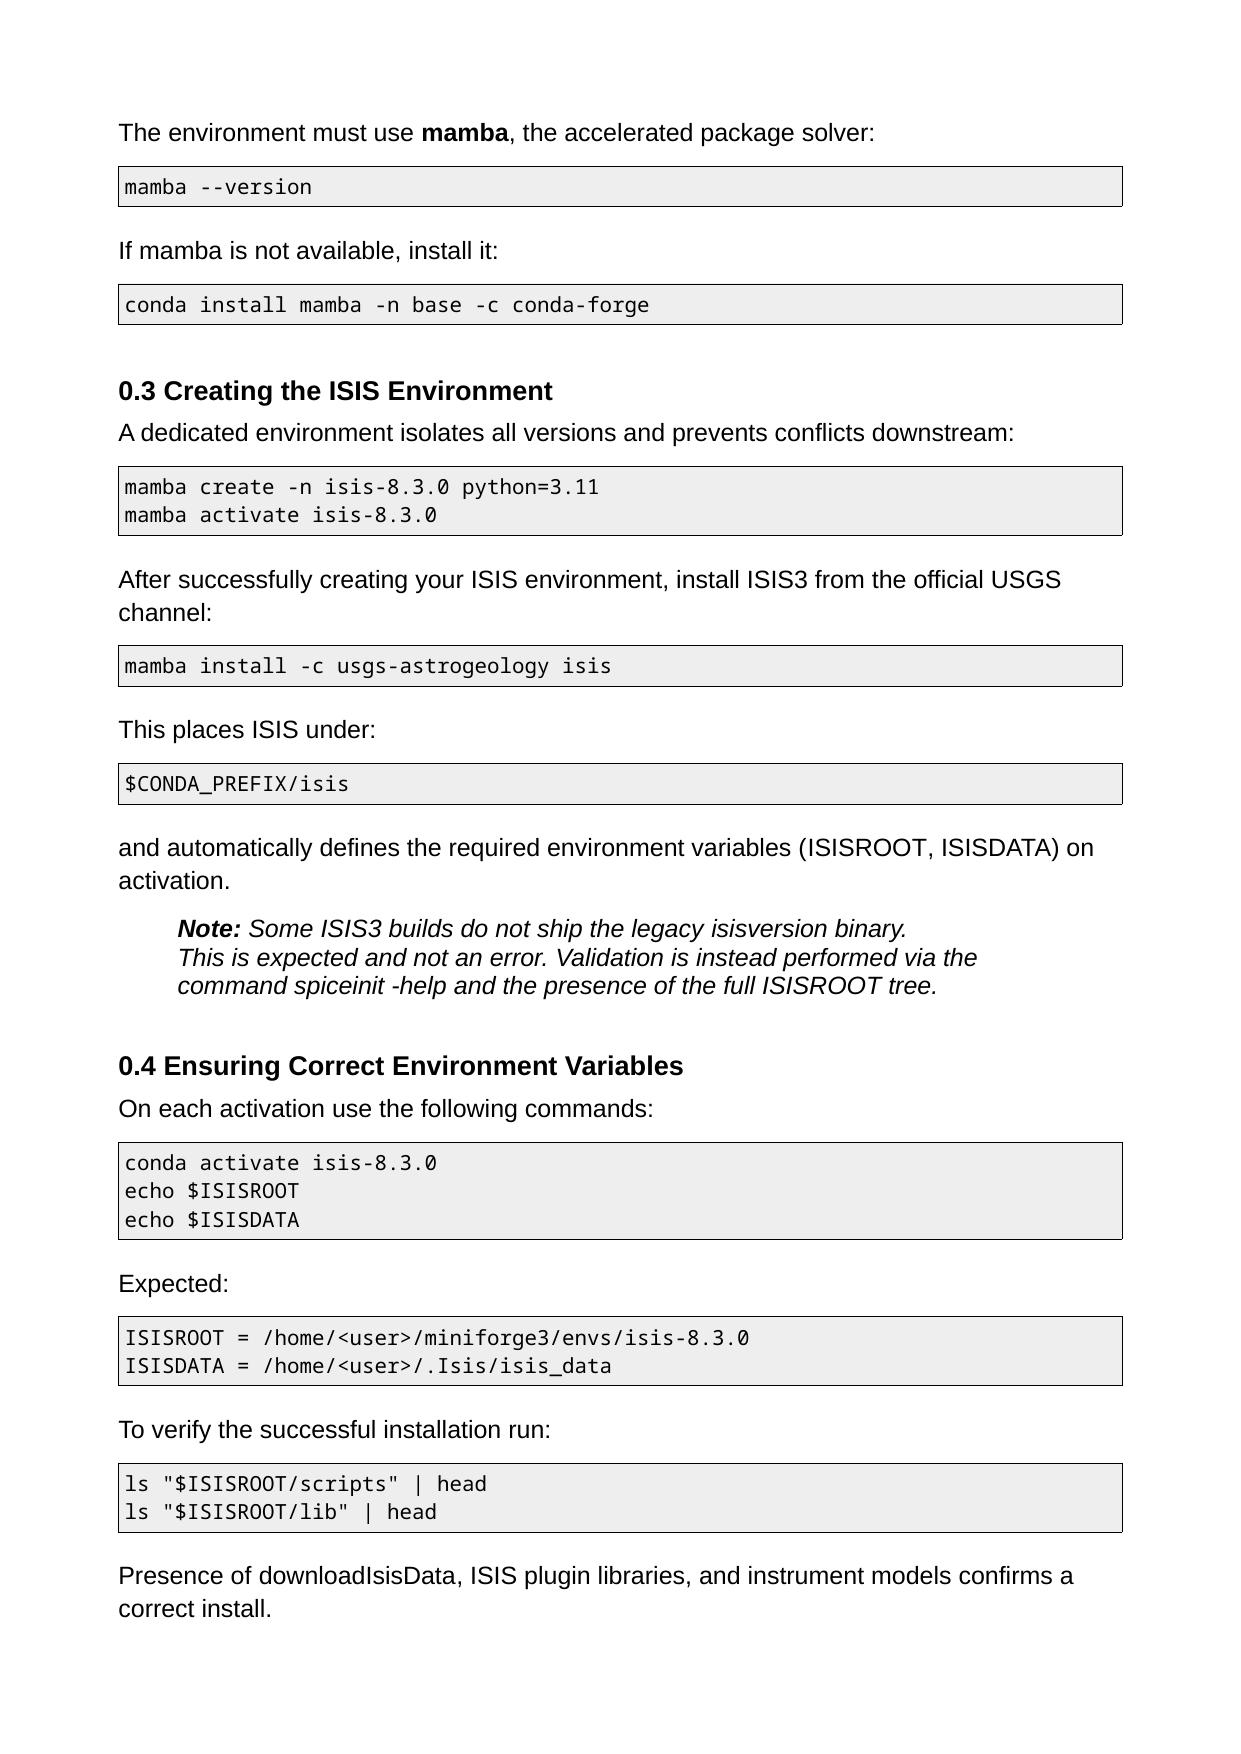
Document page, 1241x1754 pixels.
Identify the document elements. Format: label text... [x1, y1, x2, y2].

text A dedicated environment isolates all versions and prevents conflicts downstream: [118, 418, 1122, 447]
text The environment must use mamba, the accelerated package solver: [118, 118, 1122, 147]
text mamba --version [119, 167, 1122, 206]
text echo $ISISROOT [119, 1170, 1122, 1199]
text Expected: [118, 1269, 1122, 1298]
text To verify the successful installation run: [118, 1415, 1122, 1444]
text If mamba is not available, install it: [118, 236, 1122, 265]
text ISISDATA = /home/<user>/.Isis/isis_data [119, 1345, 1122, 1385]
text mamba install -c usgs-astrogeology isis [119, 646, 1122, 686]
subtitle 0.4 Ensuring Correct Environment Variables [118, 1050, 1122, 1082]
text echo $ISISDATA [119, 1199, 1122, 1239]
text mamba activate isis-8.3.0 [119, 494, 1122, 535]
text conda install mamba -n base -c conda-forge [119, 285, 1122, 324]
text After successfully creating your ISIS environment, install ISIS3 from the official USGS channel: [118, 564, 1122, 626]
text $CONDA_PREFIX/isis [119, 764, 1122, 804]
text Presence of downloadIsisData, ISIS plugin libraries, and instrument models confirms a correct install. [118, 1561, 1122, 1623]
subtitle 0.3 Creating the ISIS Environment [118, 374, 1122, 406]
text ls "$ISISROOT/scripts" | head [119, 1464, 1122, 1491]
text On each activation use the following commands: [118, 1094, 1122, 1123]
text This places ISIS under: [118, 715, 1122, 744]
text mamba create -n isis-8.3.0 python=3.11 [119, 467, 1122, 494]
text conda activate isis-8.3.0 [119, 1143, 1122, 1170]
text and automatically defines the required environment variables (ISISROOT, ISISDATA) on activation. [118, 833, 1122, 895]
text Note: Some ISIS3 builds do not ship the legacy isisversion binary. This is expected and not an error. Validation is instead performed via the command spiceinit -help and the presence of the full ISISROOT tree. [177, 914, 1063, 1000]
text ls "$ISISROOT/lib" | head [119, 1491, 1122, 1532]
text ISISROOT = /home/<user>/miniforge3/envs/isis-8.3.0 [119, 1317, 1122, 1345]
